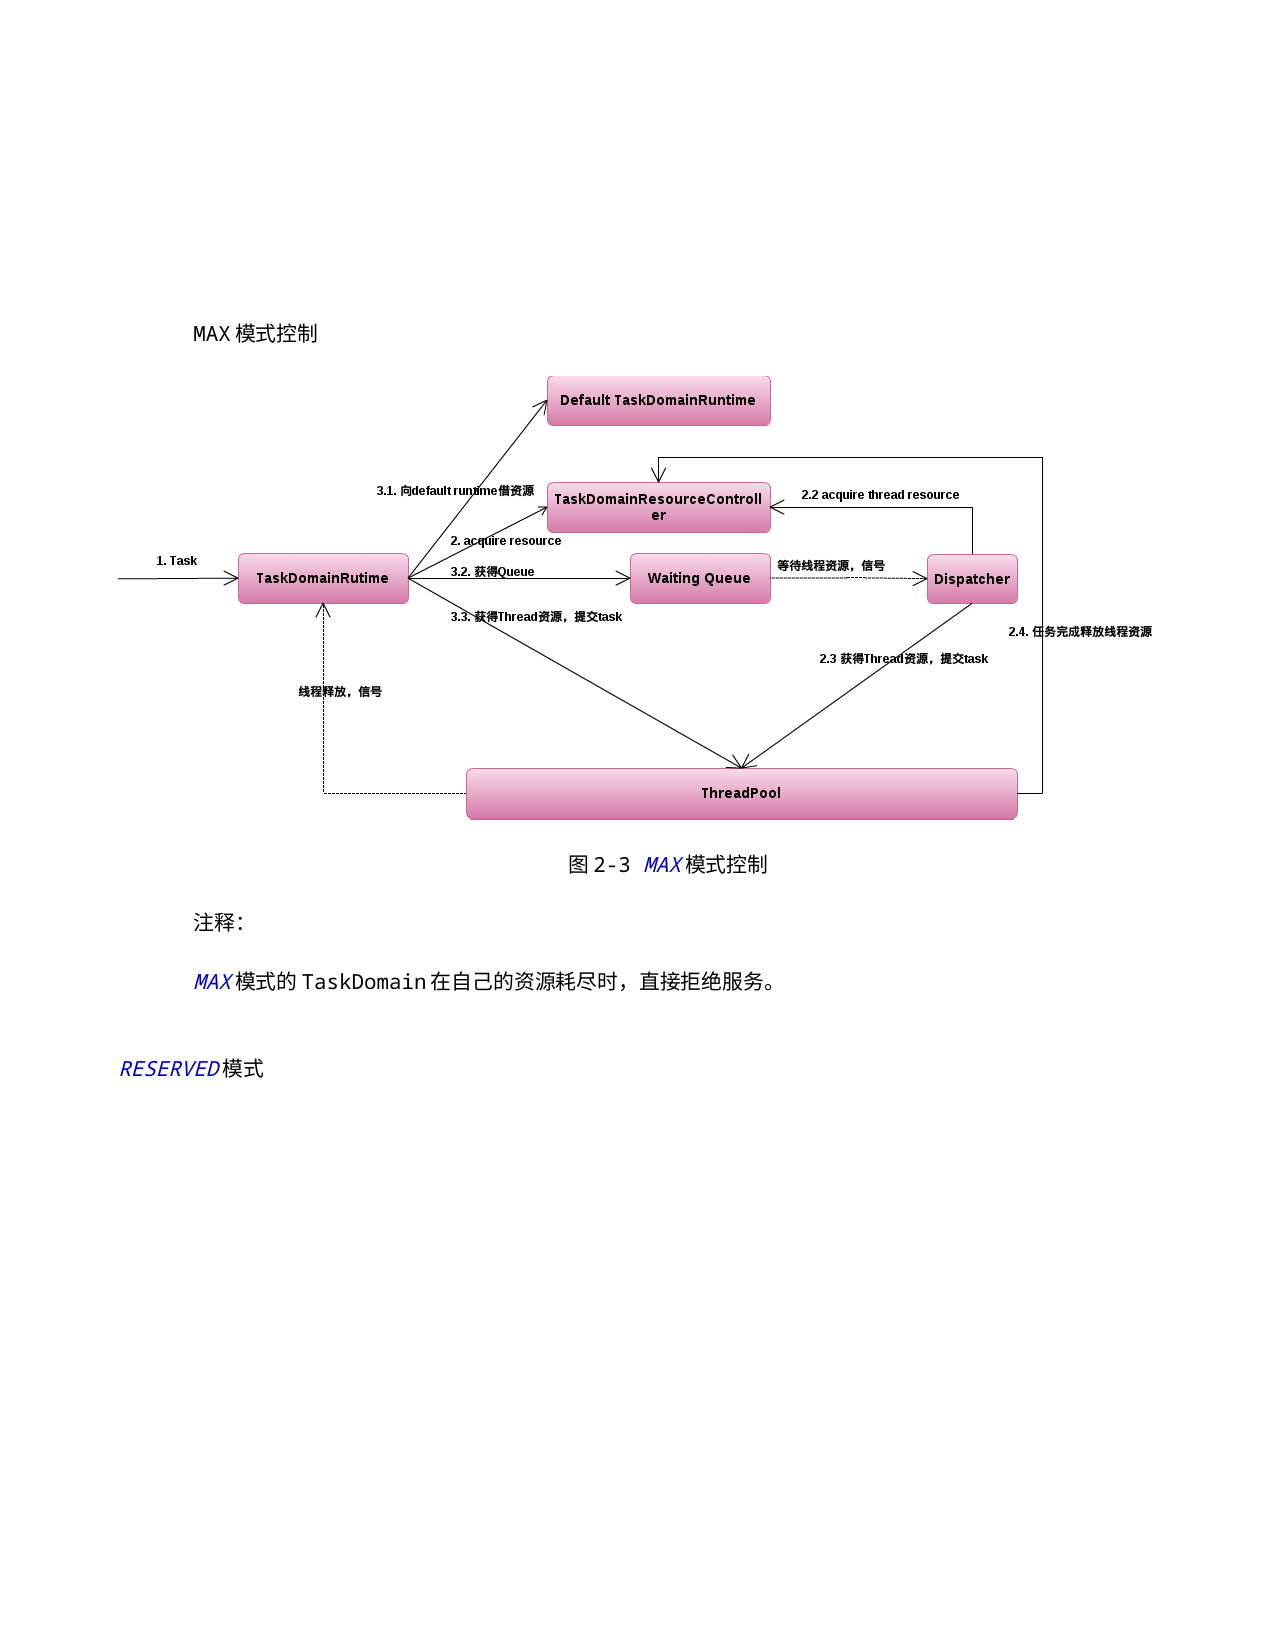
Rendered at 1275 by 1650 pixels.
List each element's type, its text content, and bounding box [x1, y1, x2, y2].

text RESERVED模式 [118, 1052, 1157, 1083]
picture [118, 376, 1157, 820]
text 图2-3 MAX模式控制 [118, 848, 1157, 878]
text MAX模式的TaskDomain在自己的资源耗尽时，直接拒绝服务。 [118, 965, 1157, 996]
text MAX模式控制 [118, 317, 1157, 347]
text 注释： [118, 907, 1157, 937]
